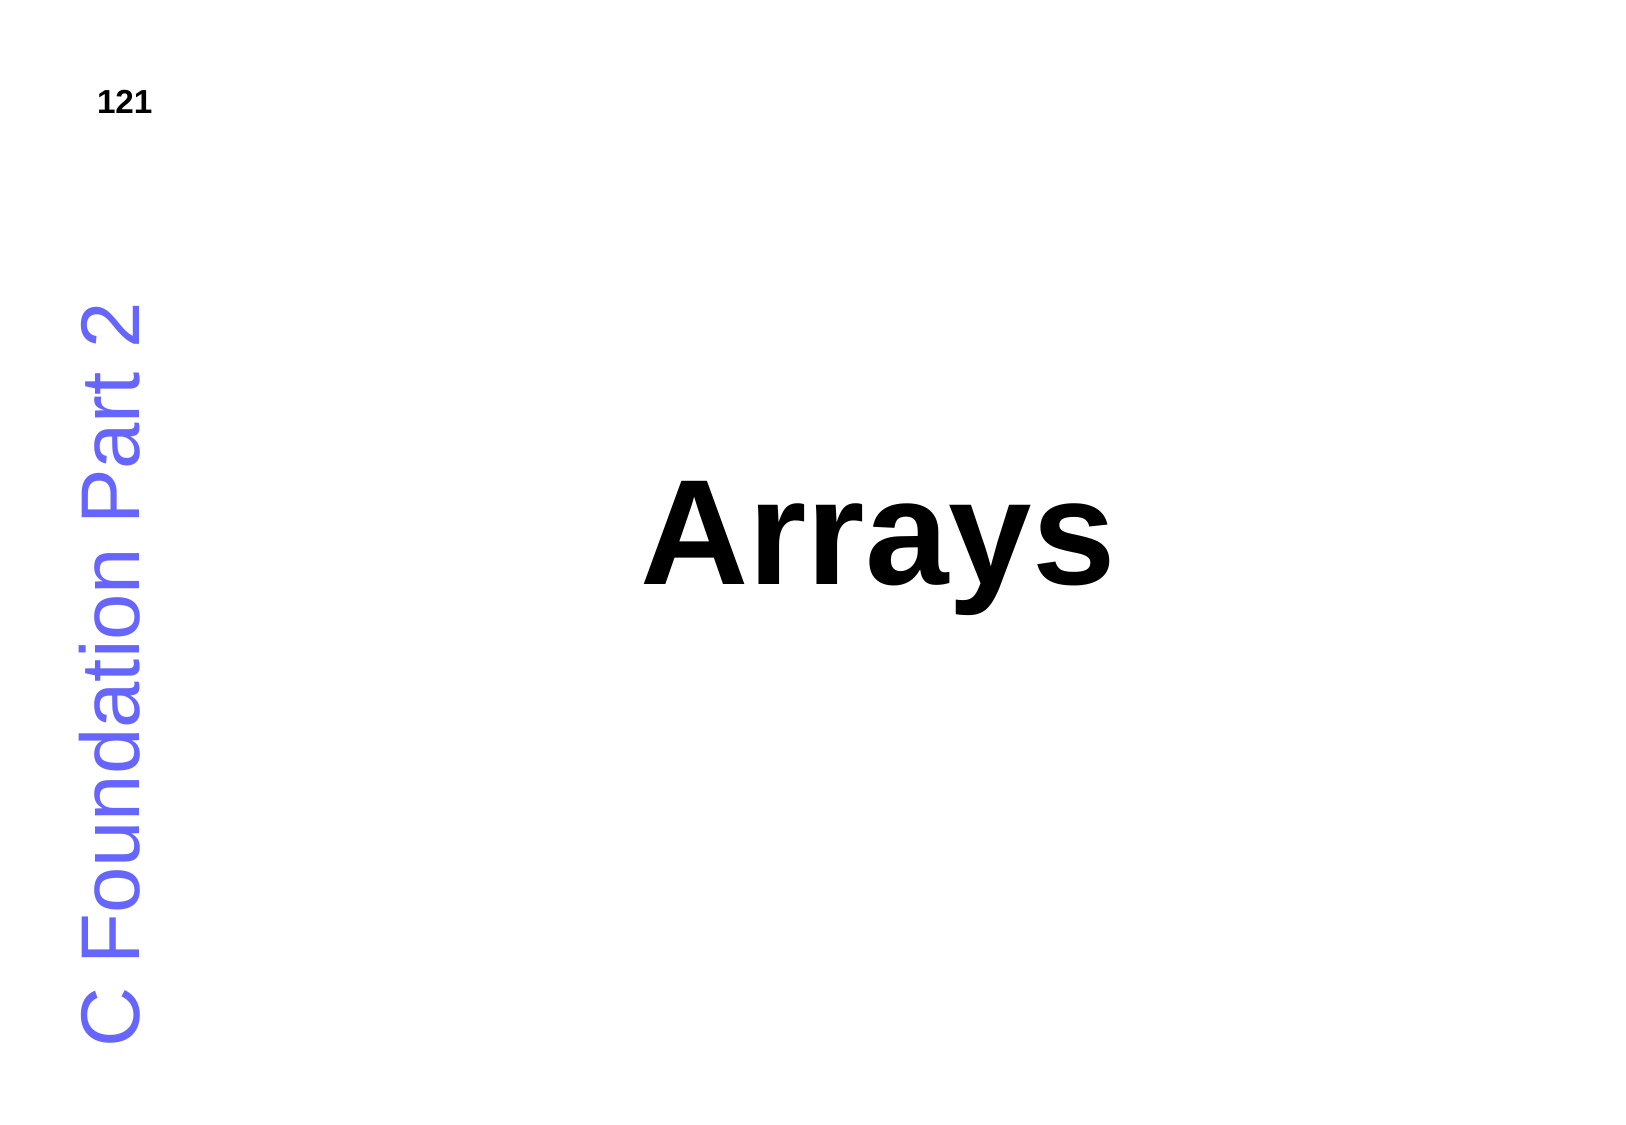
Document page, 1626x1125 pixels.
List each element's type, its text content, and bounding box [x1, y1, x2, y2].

title C Foundation Part 2 [37, 162, 176, 1063]
text_box Arrays [625, 426, 1131, 622]
